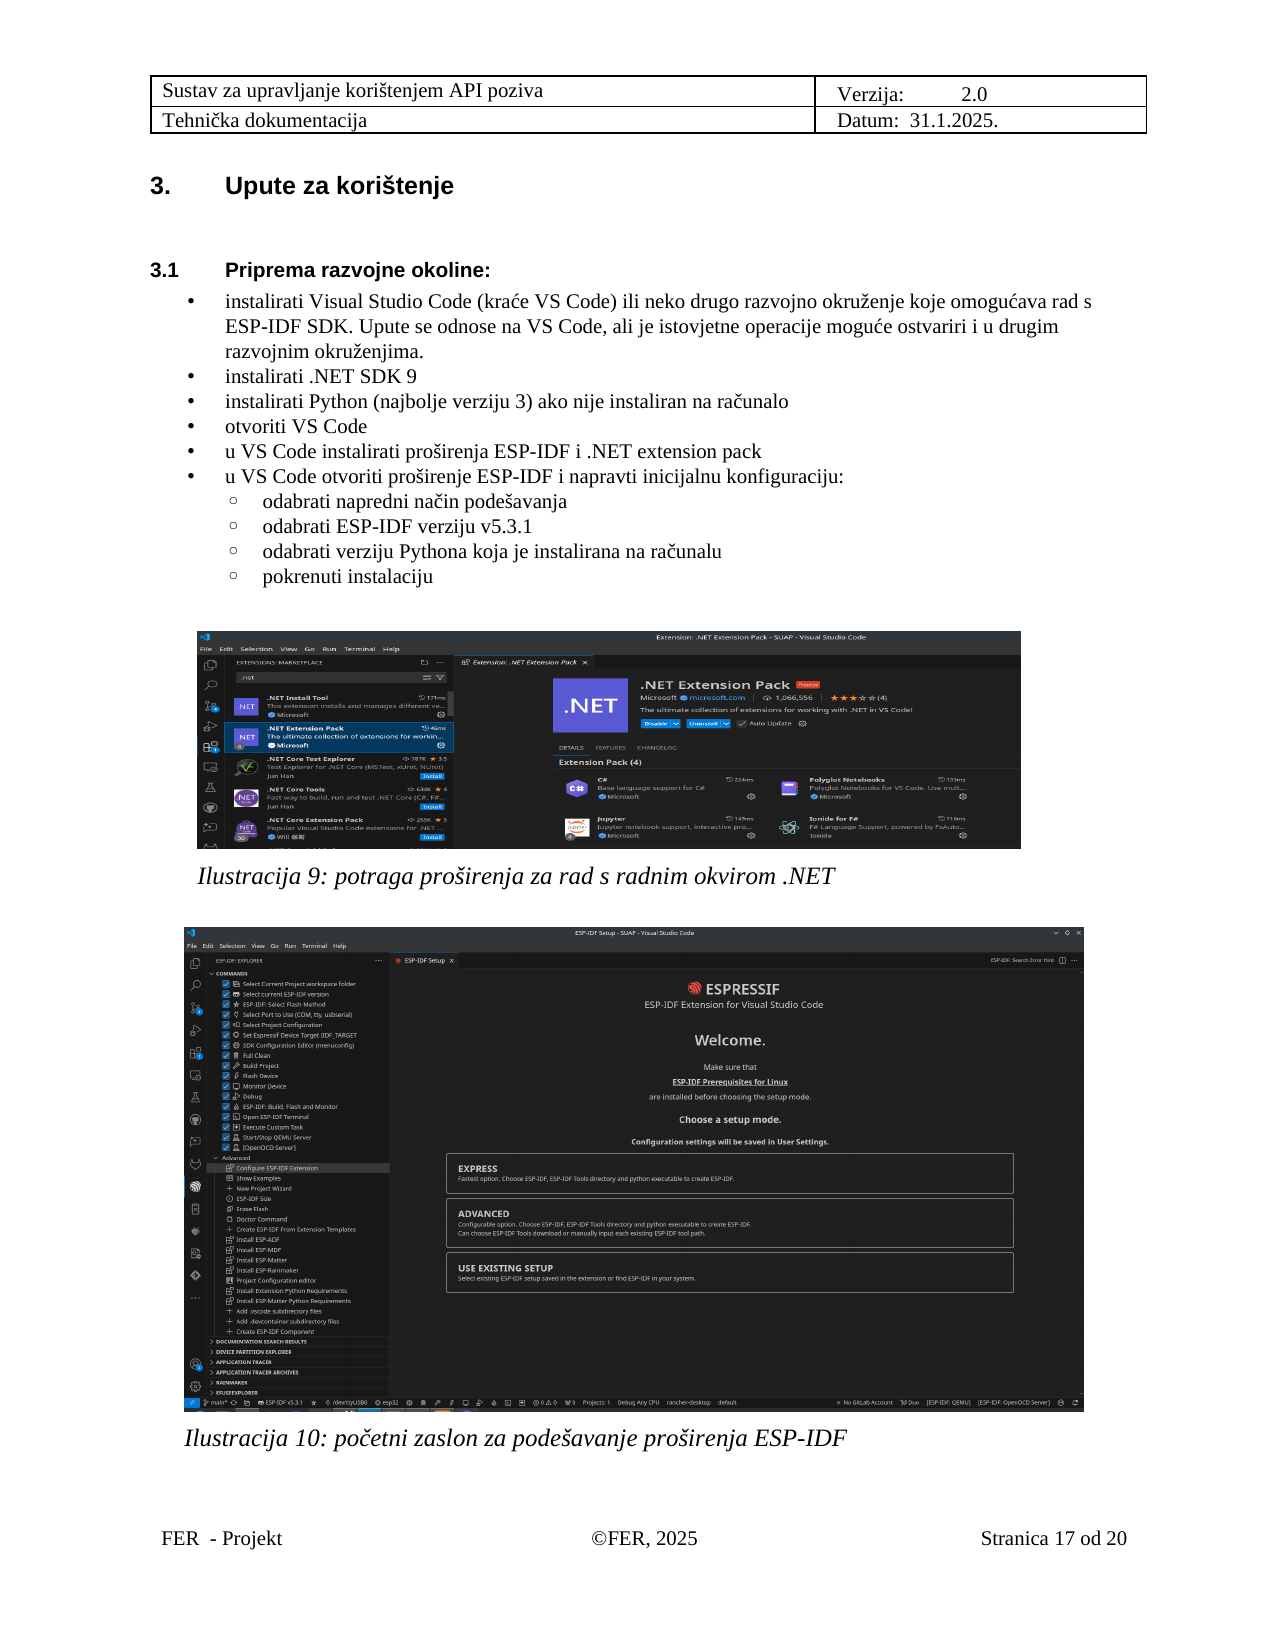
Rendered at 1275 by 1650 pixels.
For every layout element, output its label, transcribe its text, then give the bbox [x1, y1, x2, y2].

list Ilustracija 10: početni zaslon za podešavanje proširenja ESP-IDF [184, 1412, 1084, 1452]
list odabrati verziju Pythona koja je instalirana na računalu [225, 538, 1125, 563]
list odabrati ESP-IDF verziju v5.3.1 [225, 513, 1125, 538]
picture [184, 927, 1084, 1412]
subtitle Priprema razvojne okoline: [150, 256, 1125, 281]
list instalirati Python (najbolje verziju 3) ako nije instaliran na računalo [187, 388, 1125, 413]
list u VS Code instalirati proširenja ESP-IDF i .NET extension pack [187, 438, 1125, 463]
list otvoriti VS Code [187, 413, 1125, 438]
list odabrati napredni način podešavanja [225, 488, 1125, 513]
list pokrenuti instalaciju [225, 563, 1125, 588]
list [197, 619, 1021, 632]
list u VS Code otvoriti proširenje ESP-IDF i napravti inicijalnu konfiguraciju: [187, 463, 1125, 488]
list instalirati Visual Studio Code (kraće VS Code) ili neko drugo razvojno okruženje koje omogućava rad s ESP-IDF SDK. Upute se odnose na VS Code, ali je istovjetne operacije moguće ostvariri i u drugim razvojnim okruženjima. [187, 288, 1125, 363]
subtitle Upute za korištenje [150, 171, 1125, 200]
list instalirati .NET SDK 9 [187, 363, 1125, 388]
list Ilustracija 9: potraga proširenja za rad s radnim okvirom .NET [197, 632, 1021, 890]
